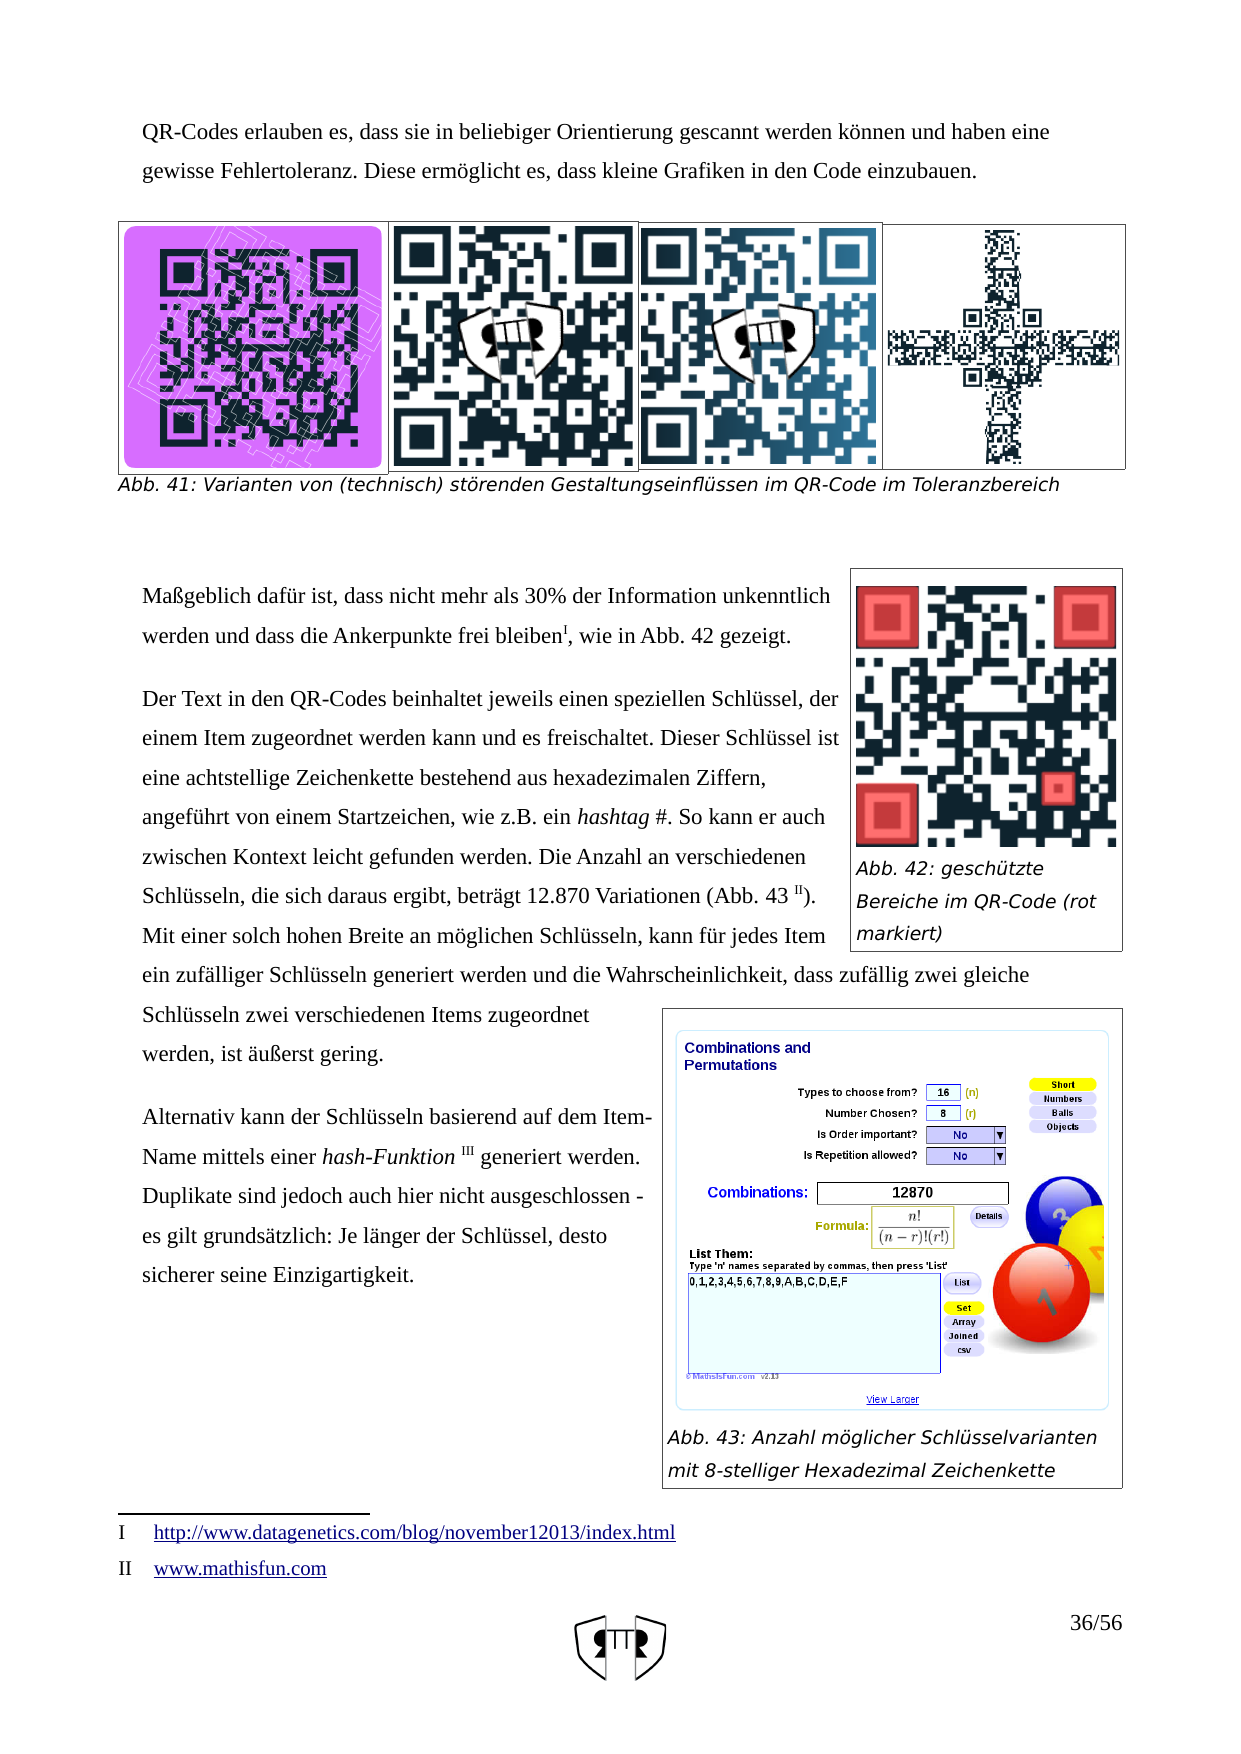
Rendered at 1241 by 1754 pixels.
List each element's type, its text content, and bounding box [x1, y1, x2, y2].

text Abb. 42: geschützte Bereiche im QR-Code (rot markiert) [856, 847, 1116, 945]
text Maßgeblich dafür ist, dass nicht mehr als 30% der Information unkenntlich werden und dass die Ankerpunkte frei bleiben, wie in Abb. 42 gezeigt. [142, 582, 850, 648]
picture [574, 1615, 667, 1681]
picture [887, 230, 1120, 464]
text Alternativ kann der Schlüsseln basierend auf dem Item-Name mittels einer hash-Funktion generiert werden. Duplikate sind jedoch auch hier nicht ausgeschlossen - es gilt grundsätzlich: Je länger der Schlüssel, desto sicherer seine Einzigartigkeit. [142, 1103, 662, 1288]
text www.mathisfun.com [118, 1556, 1122, 1580]
text QR-Codes erlauben es, dass sie in beliebiger Orientierung gescannt werden können und haben eine gewisse Fehlertoleranz. Diese ermöglicht es, dass kleine Grafiken in den Code einzubauen. [142, 118, 1122, 184]
text [883, 225, 1125, 469]
picture [667, 1026, 1117, 1417]
text Abb. 43: Anzahl möglicher Schlüsselvarianten mit 8-stelliger Hexadezimal Zeichenkette [668, 1417, 1116, 1482]
text [851, 569, 1122, 951]
picture [856, 586, 1117, 847]
text Der Text in den QR-Codes beinhaltet jeweils einen speziellen Schlüssel, der einem Item zugeordnet werden kann und es freischaltet. Dieser Schlüssel ist eine achtstellige Zeichenkette bestehend aus hexadezimalen Ziffern, angeführt von einem Startzeichen, wie z.B. ein hashtag #. So kann er auch zwischen Kontext leicht gefunden werden. Die Anzahl an verschiedenen Schlüsseln, die sich daraus ergibt, beträgt 12.870 Variationen (Abb. 43 ). Mit einer solch hohen Breite an möglichen Schlüsseln, kann für jedes Item ein zufälliger Schlüsseln generiert werden und die Wahrscheinlichkeit, dass zufällig zwei gleiche Schlüsseln zwei verschiedenen Items zugeordnet werden, ist äußerst gering. [142, 847, 1122, 1067]
text [663, 1009, 1122, 1488]
picture [393, 226, 633, 466]
picture [641, 228, 876, 464]
text http://www.datagenetics.com/blog/november12013/index.html [118, 1520, 1122, 1544]
picture [124, 226, 382, 468]
text Abb. 41: Varianten von (technisch) störenden Gestaltungseinflüssen im QR-Code im Toleranzbereich [118, 222, 1122, 496]
